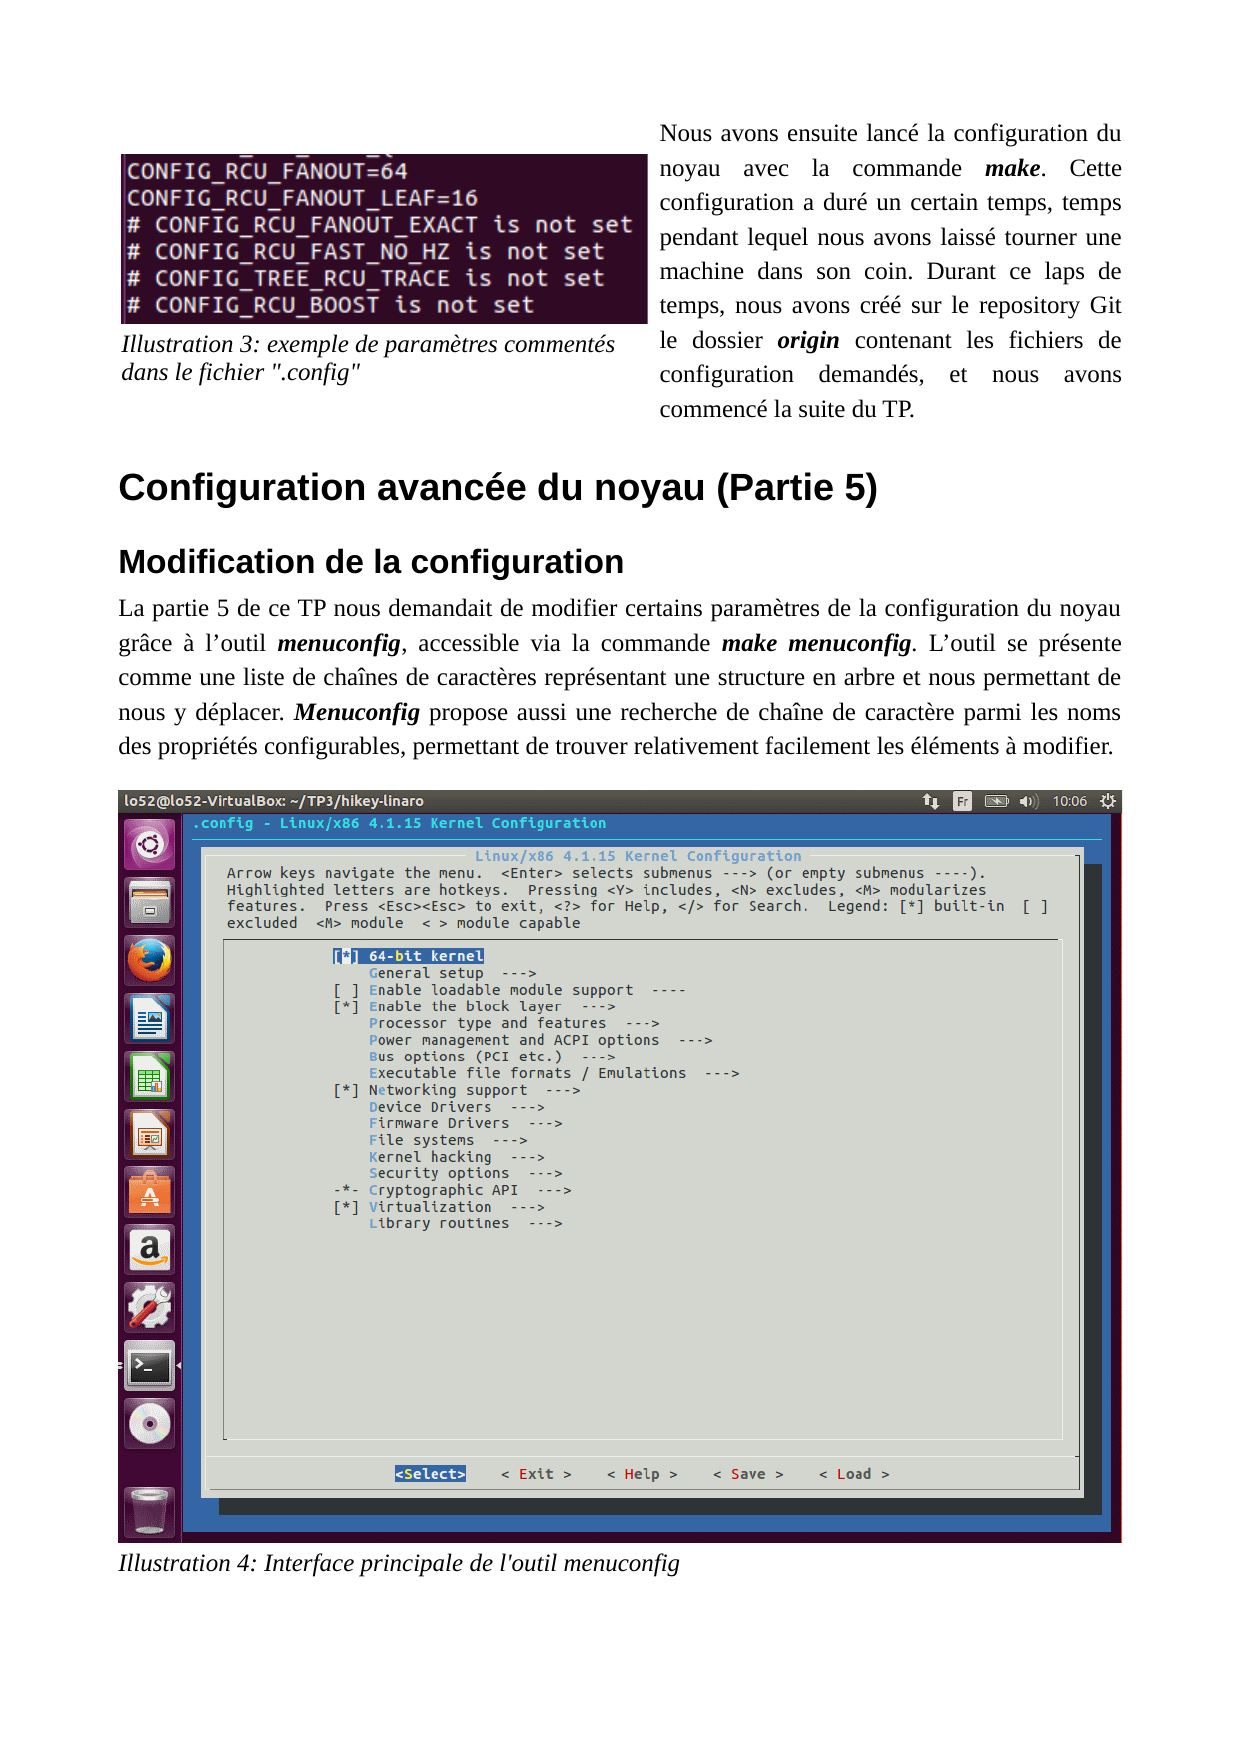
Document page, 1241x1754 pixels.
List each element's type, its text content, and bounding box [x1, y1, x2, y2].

subtitle Configuration avancée du noyau (Partie 5) [118, 465, 1122, 509]
text La partie 5 de ce TP nous demandait de modifier certains paramètres de la configuration du noyau grâce à l’outil menuconfig, accessible via la commande make menuconfig. L’outil se présente comme une liste de chaînes de caractères représentant une structure en arbre et nous permettant de nous y déplacer. Menuconfig propose aussi une recherche de chaîne de caractère parmi les noms des propriétés configurables, permettant de trouver relativement facilement les éléments à modifier. [118, 593, 1122, 760]
subtitle Modification de la configuration [118, 542, 1122, 581]
picture [121, 154, 648, 324]
picture [118, 790, 1123, 1543]
text Illustration 3: exemple de paramètres commentés dans le fichier ".config" [121, 324, 648, 386]
text Illustration 4: Interface principale de l'outil menuconfig [118, 1543, 1122, 1577]
text Nous avons ensuite lancé la configuration du noyau avec la commande make. Cette configuration a duré un certain temps, temps pendant lequel nous avons laissé tourner une machine dans son coin. Durant ce laps de temps, nous avons créé sur le repository Git le dossier origin contenant les fichiers de configuration demandés, et nous avons commencé la suite du TP. [118, 118, 1122, 423]
